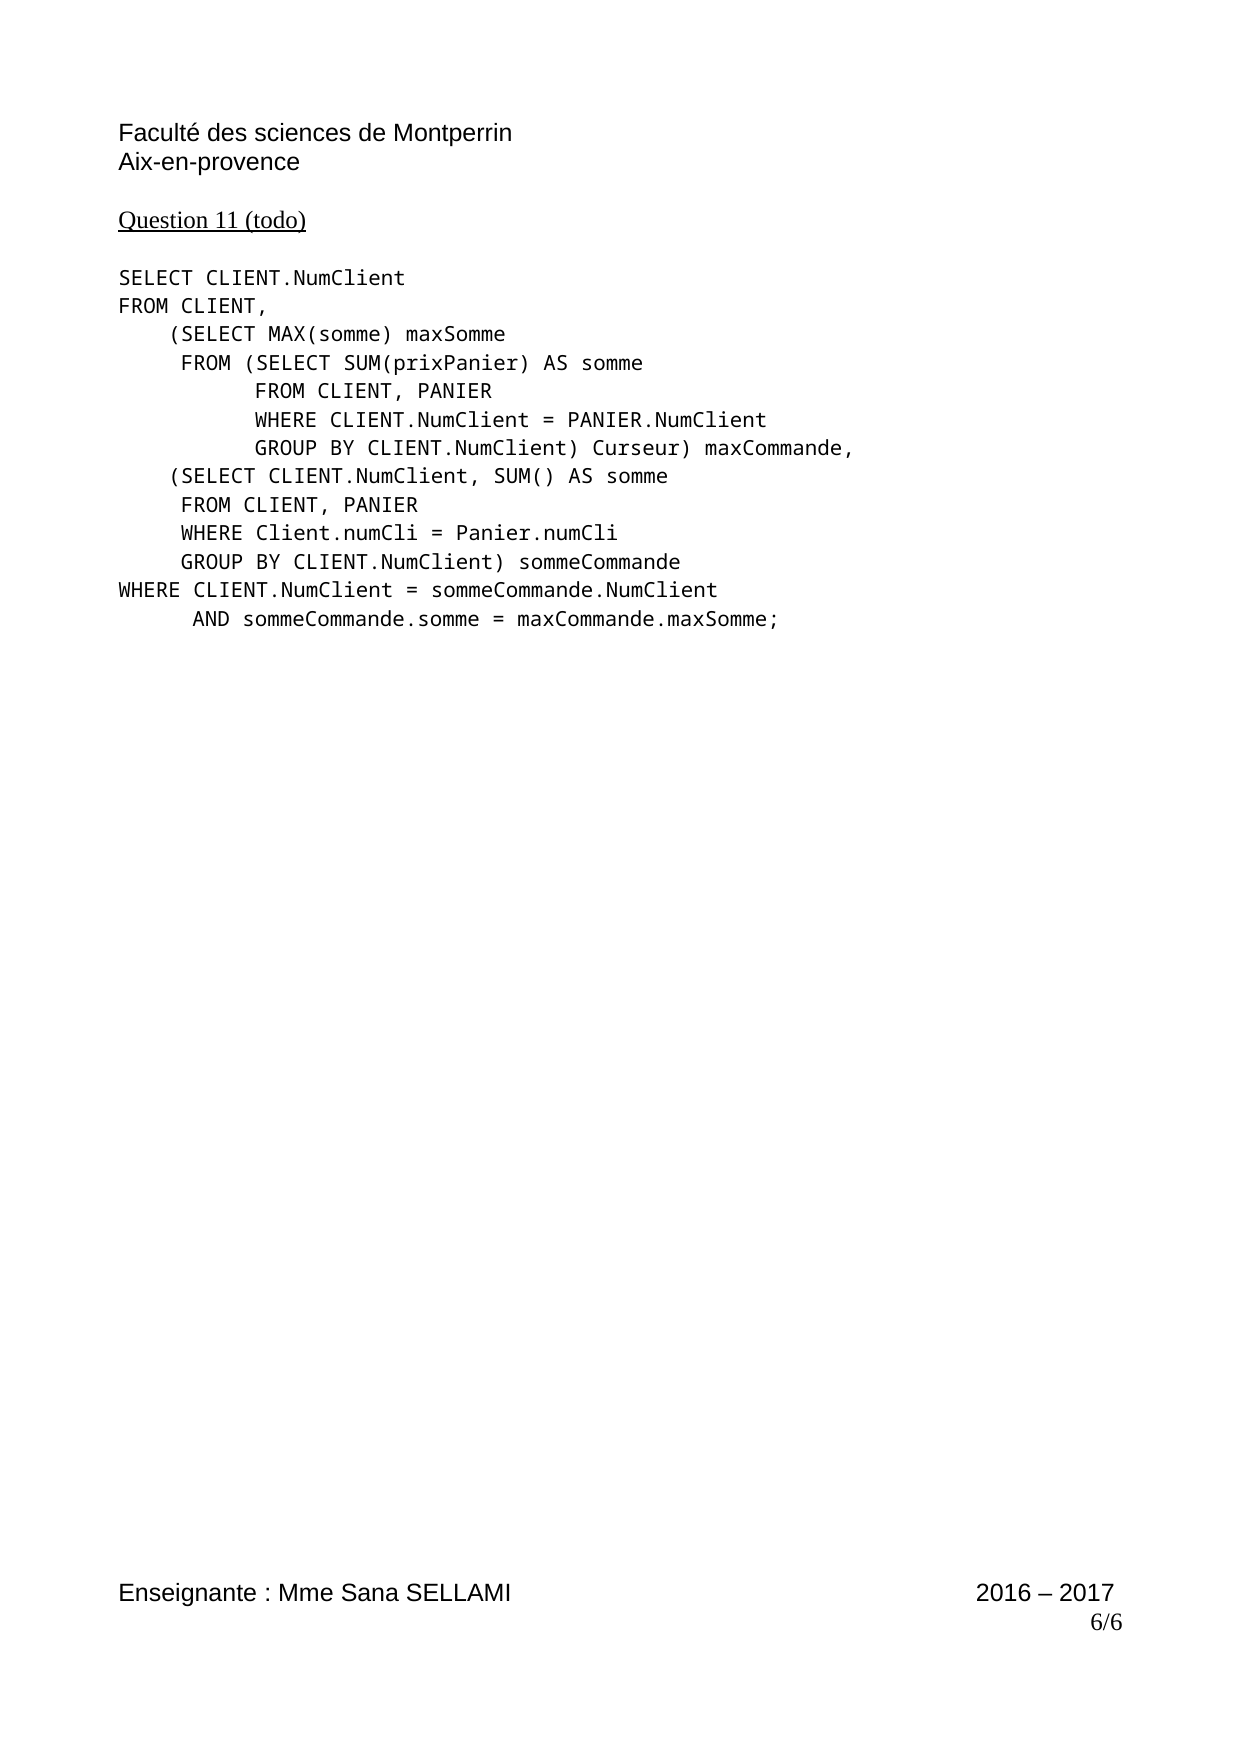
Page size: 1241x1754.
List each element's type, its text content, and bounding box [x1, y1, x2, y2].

text SELECT CLIENT.NumClient [118, 263, 1122, 291]
text Question 11 (todo) [118, 205, 1122, 234]
text GROUP BY CLIENT.NumClient) sommeCommande [118, 547, 1122, 575]
text FROM (SELECT SUM(prixPanier) AS somme [118, 348, 1122, 376]
text WHERE CLIENT.NumClient = PANIER.NumClient [118, 405, 1122, 433]
text AND sommeCommande.somme = maxCommande.maxSomme; [118, 604, 1122, 632]
text FROM CLIENT, PANIER [118, 490, 1122, 518]
text WHERE CLIENT.NumClient = sommeCommande.NumClient [118, 575, 1122, 604]
text (SELECT MAX(somme) maxSomme [118, 319, 1122, 348]
text FROM CLIENT, PANIER [118, 376, 1122, 405]
text WHERE Client.numCli = Panier.numCli [118, 518, 1122, 547]
text (SELECT CLIENT.NumClient, SUM() AS somme [118, 462, 1122, 490]
text FROM CLIENT, [118, 291, 1122, 319]
text GROUP BY CLIENT.NumClient) Curseur) maxCommande, [118, 433, 1122, 462]
